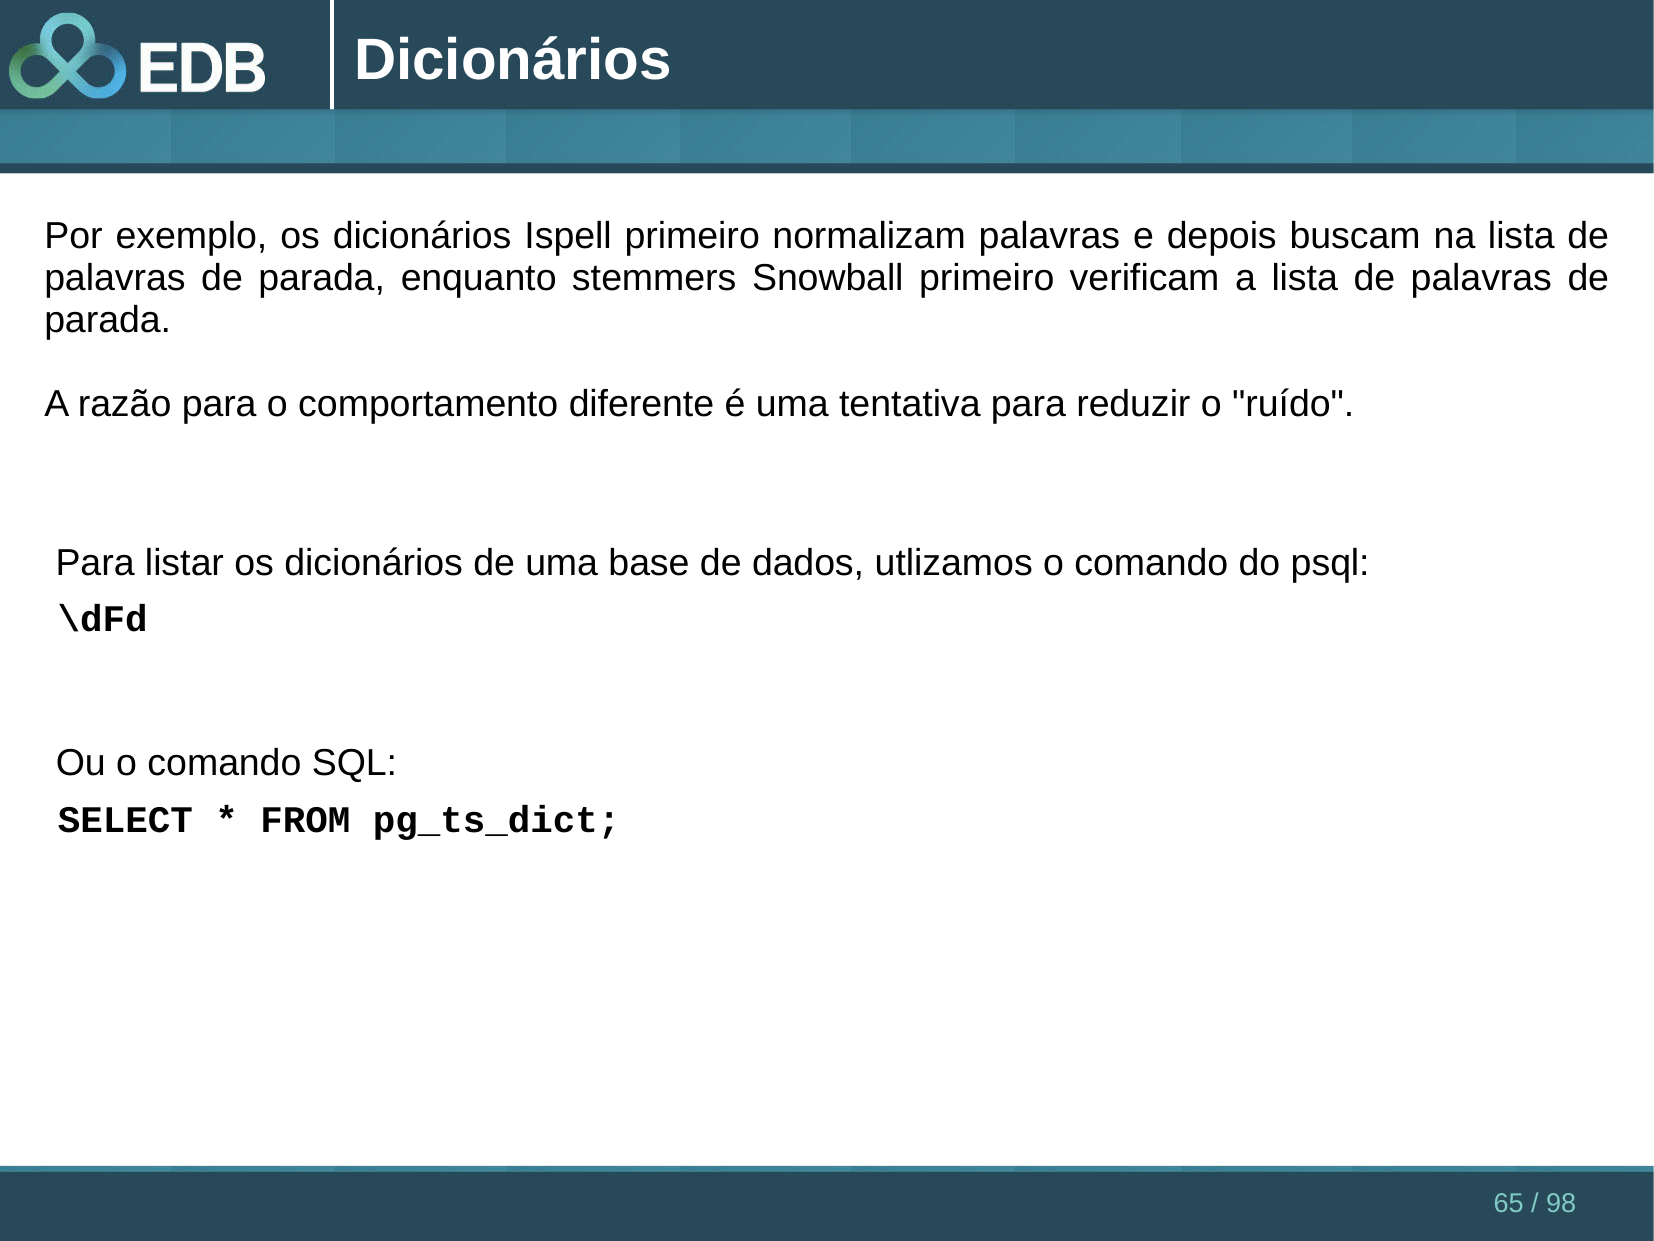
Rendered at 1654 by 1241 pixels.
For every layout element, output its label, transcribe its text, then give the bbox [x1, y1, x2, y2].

text_box Por exemplo, os dicionários Ispell primeiro normalizam palavras e depois buscam na lista de palavras de parada, enquanto stemmers Snowball primeiro verificam a lista de palavras de parada. A razão para o comportamento diferente é uma tentativa para reduzir o "ruído". [29, 206, 1625, 432]
picture [0, 0, 1654, 1241]
text_box \dFd [42, 592, 166, 651]
text_box Ou o comando SQL: [40, 734, 1388, 792]
title Dicionários [354, 0, 1625, 125]
text_box Para listar os dicionários de uma base de dados, utlizamos o comando do psql: [40, 533, 1388, 591]
text_box SELECT * FROM pg_ts_dict; [43, 793, 668, 857]
